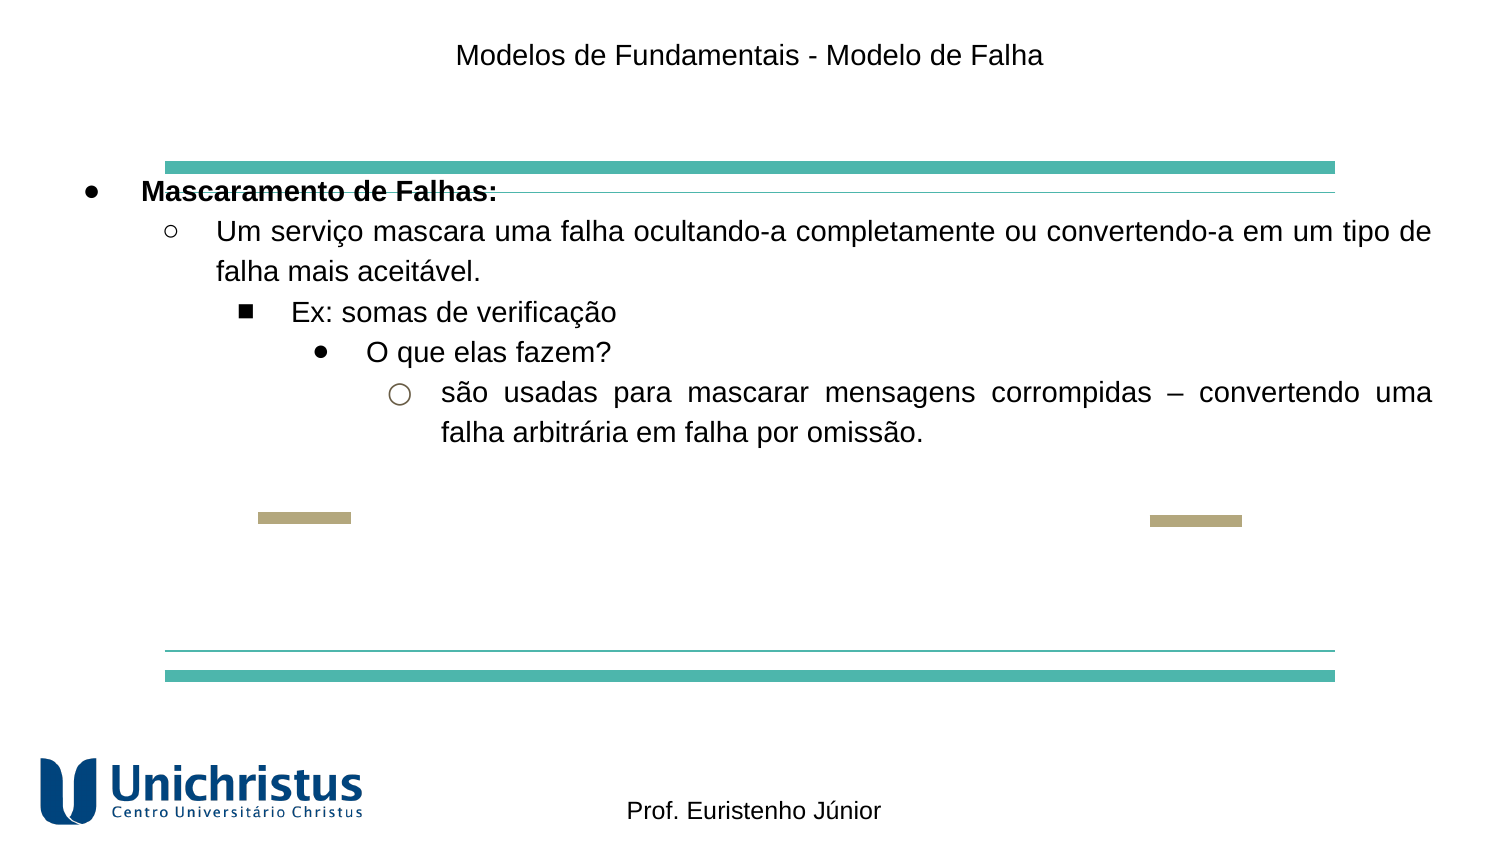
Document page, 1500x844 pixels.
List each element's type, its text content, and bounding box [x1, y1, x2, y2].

list Mascaramento de Falhas: Um serviço mascara uma falha ocultando-a completamente ou convertendo-a em um tipo de falha mais aceitável. Ex: somas de verificação O que elas fazem? são usadas para mascarar mensagens corrompidas – convertendo uma falha arbitrária em falha por omissão. [51, 152, 1449, 750]
title Modelos de Fundamentais - Modelo de Falha [51, 20, 1449, 137]
picture [35, 754, 367, 827]
